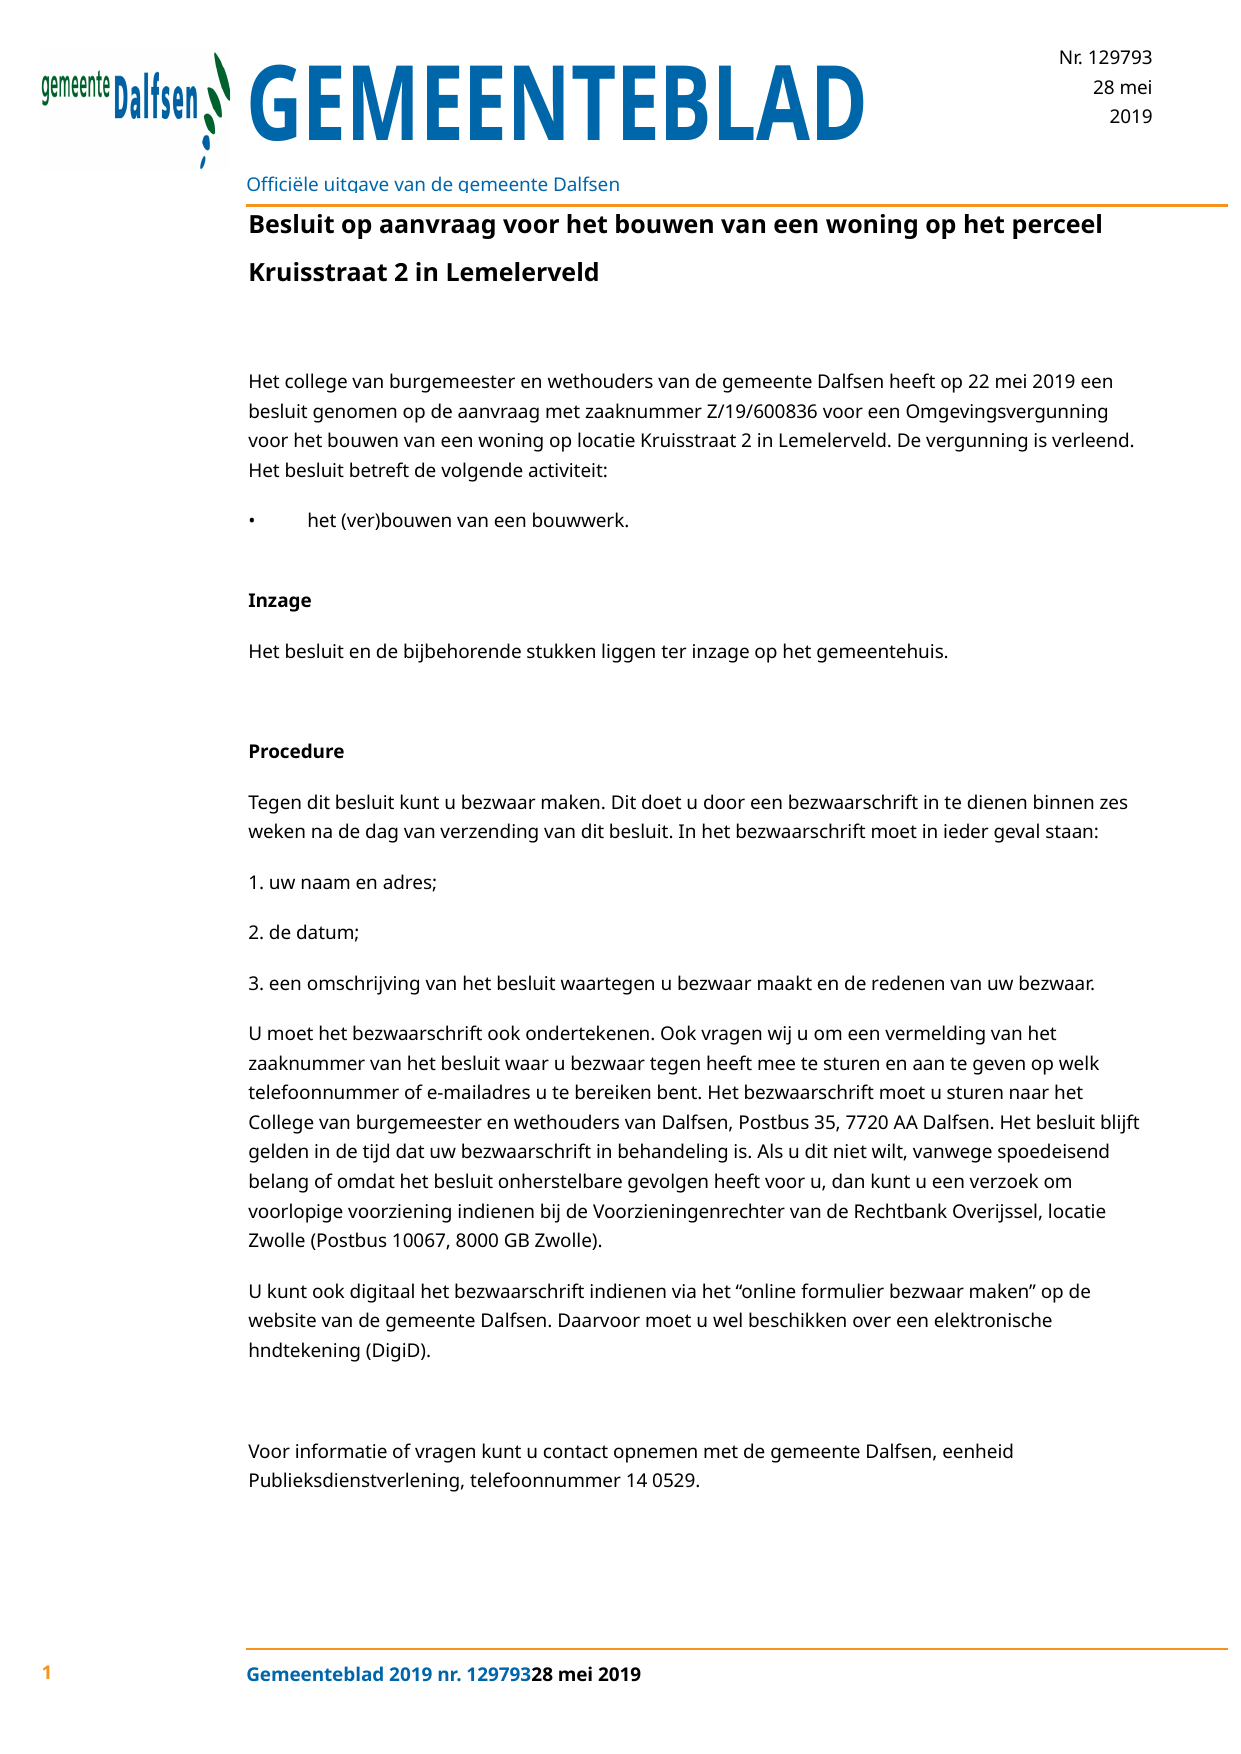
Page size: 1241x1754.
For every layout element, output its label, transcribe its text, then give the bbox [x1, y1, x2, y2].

text Procedure [248, 739, 1152, 764]
text Het besluit en de bijbehorende stukken liggen ter inzage op het gemeentehuis. [248, 638, 1152, 664]
text Voor informatie of vragen kunt u contact opnemen met de gemeente Dalfsen, eenheid Publieksdienstverlening, telefoonnummer 14 0529. [248, 1438, 1152, 1493]
text Het college van burgemeester en wethouders van de gemeente Dalfsen heeft op 22 mei 2019 een besluit genomen op de aanvraag met zaaknummer Z/19/600836 voor een Omgevingsvergunning voor het bouwen van een woning op locatie Kruisstraat 2 in Lemelerveld. De vergunning is verleend. Het besluit betreft de volgende activiteit: [248, 368, 1152, 483]
text 1. uw naam en adres; [248, 869, 1152, 895]
text Tegen dit besluit kunt u bezwaar maken. Dit doet u door een bezwaarschrift in te dienen binnen zes weken na de dag van verzending van dit besluit. In het bezwaarschrift moet in ieder geval staan: [248, 789, 1152, 844]
text 2. de datum; [248, 919, 1152, 945]
text Besluit op aanvraag voor het bouwen van een woning op het perceel Kruisstraat 2 in Lemelerveld [248, 207, 1152, 288]
text Inzage [248, 587, 1152, 613]
list het (ver)bouwen van een bouwwerk. [248, 507, 1152, 533]
text U kunt ook digitaal het bezwaarschrift indienen via het “online formulier bezwaar maken” op de website van de gemeente Dalfsen. Daarvoor moet u wel beschikken over een elektronische hndtekening (DigiD). [248, 1278, 1152, 1363]
text 3. een omschrijving van het besluit waartegen u bezwaar maakt en de redenen van uw bezwaar. [248, 970, 1152, 996]
text U moet het bezwaarschrift ook ondertekenen. Ook vragen wij u om een vermelding van het zaaknummer van het besluit waar u bezwaar tegen heeft mee te sturen en aan te geven op welk telefoonnummer of e-mailadres u te bereiken bent. Het bezwaarschrift moet u sturen naar het College van burgemeester en wethouders van Dalfsen, Postbus 35, 7720 AA Dalfsen. Het besluit blijft gelden in de tijd dat uw bezwaarschrift in behandeling is. Als u dit niet wilt, vanwege spoedeisend belang of omdat het besluit onherstelbare gevolgen heeft voor u, dan kunt u een verzoek om voorlopige voorziening indienen bij de Voorzieningenrechter van de Rechtbank Overijssel, locatie Zwolle (Postbus 10067, 8000 GB Zwolle). [248, 1020, 1152, 1253]
picture [41, 47, 231, 172]
